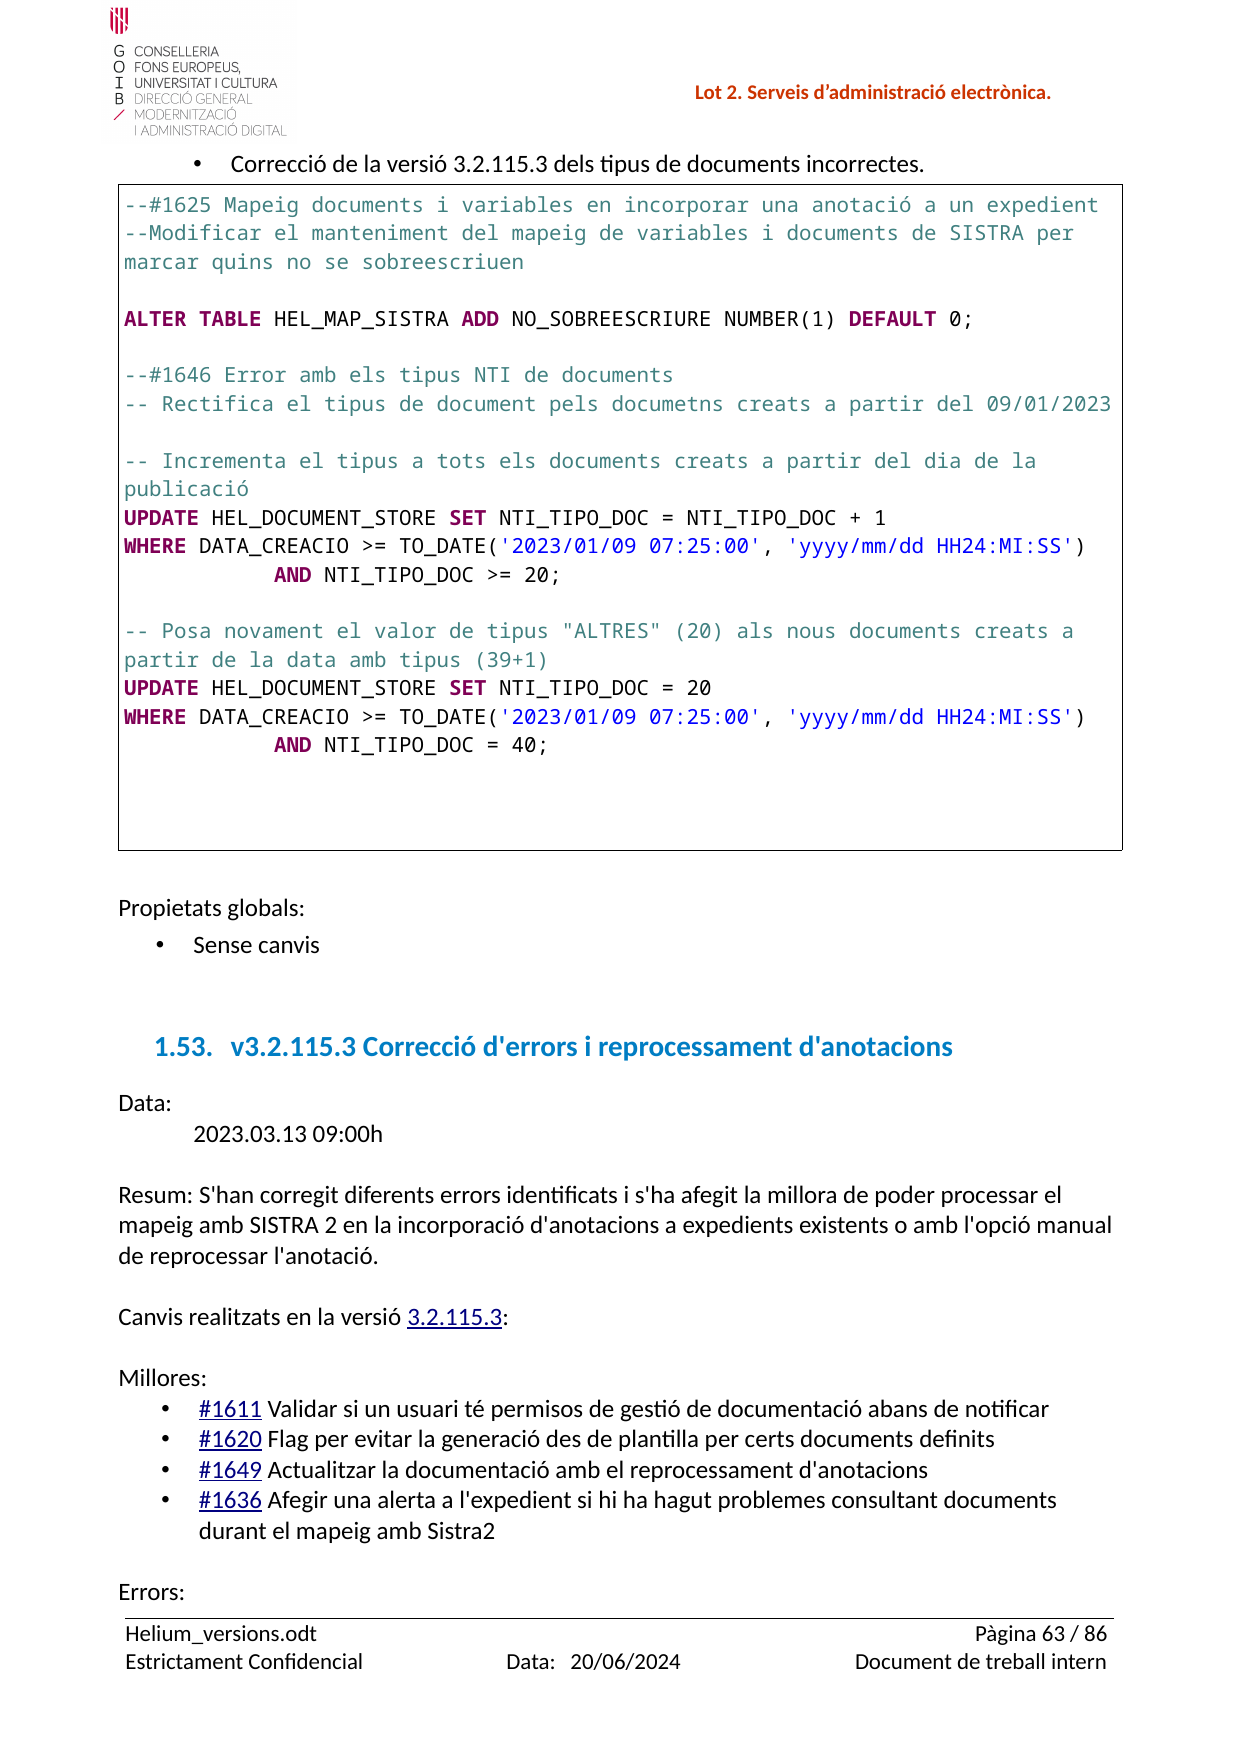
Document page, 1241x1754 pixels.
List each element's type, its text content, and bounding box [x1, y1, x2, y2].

text Millores: [118, 1362, 1122, 1393]
list #1649 Actualitzar la documentació amb el reprocessament d'anotacions [161, 1454, 1122, 1484]
list Sense canvis [156, 929, 1122, 959]
text Propietats globals: [118, 892, 1122, 923]
list #1611 Validar si un usuari té permisos de gestió de documentació abans de notificar [161, 1393, 1122, 1423]
list #1620 Flag per evitar la generació des de plantilla per certs documents definits [161, 1423, 1122, 1454]
list #1636 Afegir una alerta a l'expedient si hi ha hagut problemes consultant documents durant el mapeig amb Sistra2 [161, 1484, 1122, 1545]
text 2023.03.13 09:00h [118, 1118, 1122, 1148]
text Errors: [118, 1576, 1122, 1606]
subtitle v3.2.115.3 Correcció d'errors i reprocessament d'anotacions [153, 1028, 1122, 1064]
text Canvis realitzats en la versió 3.2.115.3: [118, 1301, 1122, 1332]
table_header --#1625 Mapeig documents i variables en incorporar una anotació a un expedient --Modificar el manteniment del mapeig de variables i documents de SISTRA per marcar quins no se sobreescriuen ALTER TABLE HEL_MAP_SISTRA ADD NO_SOBREESCRIURE NUMBER(1) DEFAULT 0; --#1646 Error amb els tipus NTI de documents -- Rectifica el tipus de document pels documetns creats a partir del 09/01/2023 -- Incrementa el tipus a tots els documents creats a partir del dia de la publicació UPDATE HEL_DOCUMENT_STORE SET NTI_TIPO_DOC = NTI_TIPO_DOC + 1 WHERE DATA_CREACIO >= TO_DATE('2023/01/09 07:25:00', 'yyyy/mm/dd HH24:MI:SS') AND NTI_TIPO_DOC >= 20; -- Posa novament el valor de tipus "ALTRES" (20) als nous documents creats a partir de la data amb tipus (39+1) UPDATE HEL_DOCUMENT_STORE SET NTI_TIPO_DOC = 20 WHERE DATA_CREACIO >= TO_DATE('2023/01/09 07:25:00', 'yyyy/mm/dd HH24:MI:SS') AND NTI_TIPO_DOC = 40; [119, 185, 1122, 850]
text Data: [118, 1087, 1122, 1118]
picture [100, 0, 297, 144]
text Resum: S'han corregit diferents errors identificats i s'ha afegit la millora de poder processar el mapeig amb SISTRA 2 en la incorporació d'anotacions a expedients existents o amb l'opció manual de reprocessar l'anotació. [118, 1179, 1122, 1271]
list Correcció de la versió 3.2.115.3 dels tipus de documents incorrectes. [193, 148, 1122, 178]
